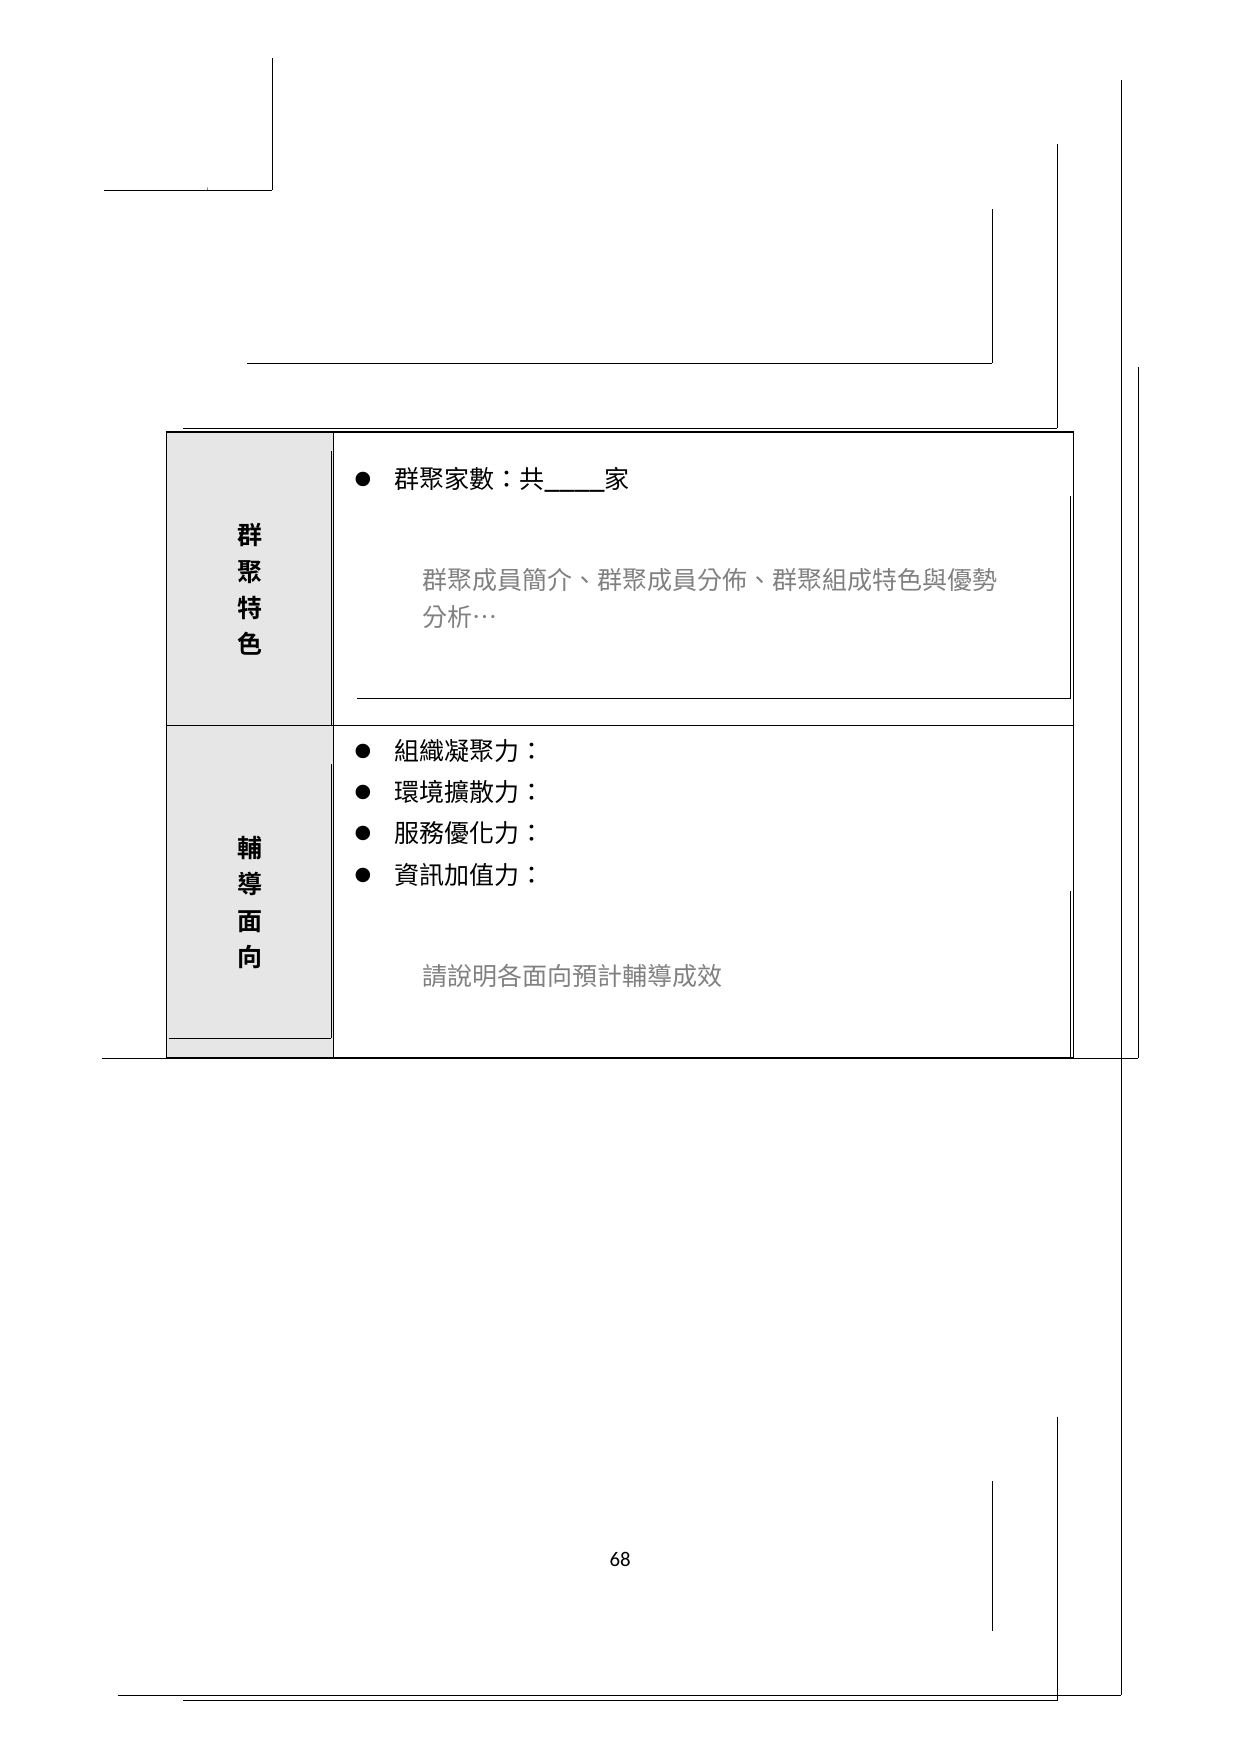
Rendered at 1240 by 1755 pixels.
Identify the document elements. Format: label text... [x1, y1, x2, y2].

table_cell 組織凝聚力： 環境擴散力： 服務優化力： 資訊加值力： 請說明各面向預計輔導成效 [334, 726, 1073, 1057]
table_cell 輔導面向 [167, 726, 333, 1057]
table_cell 群聚特色 [167, 433, 333, 725]
table_cell 群聚家數：共____家 群聚成員簡介、群聚成員分佈、群聚組成特色與優勢分析… [334, 433, 1073, 725]
